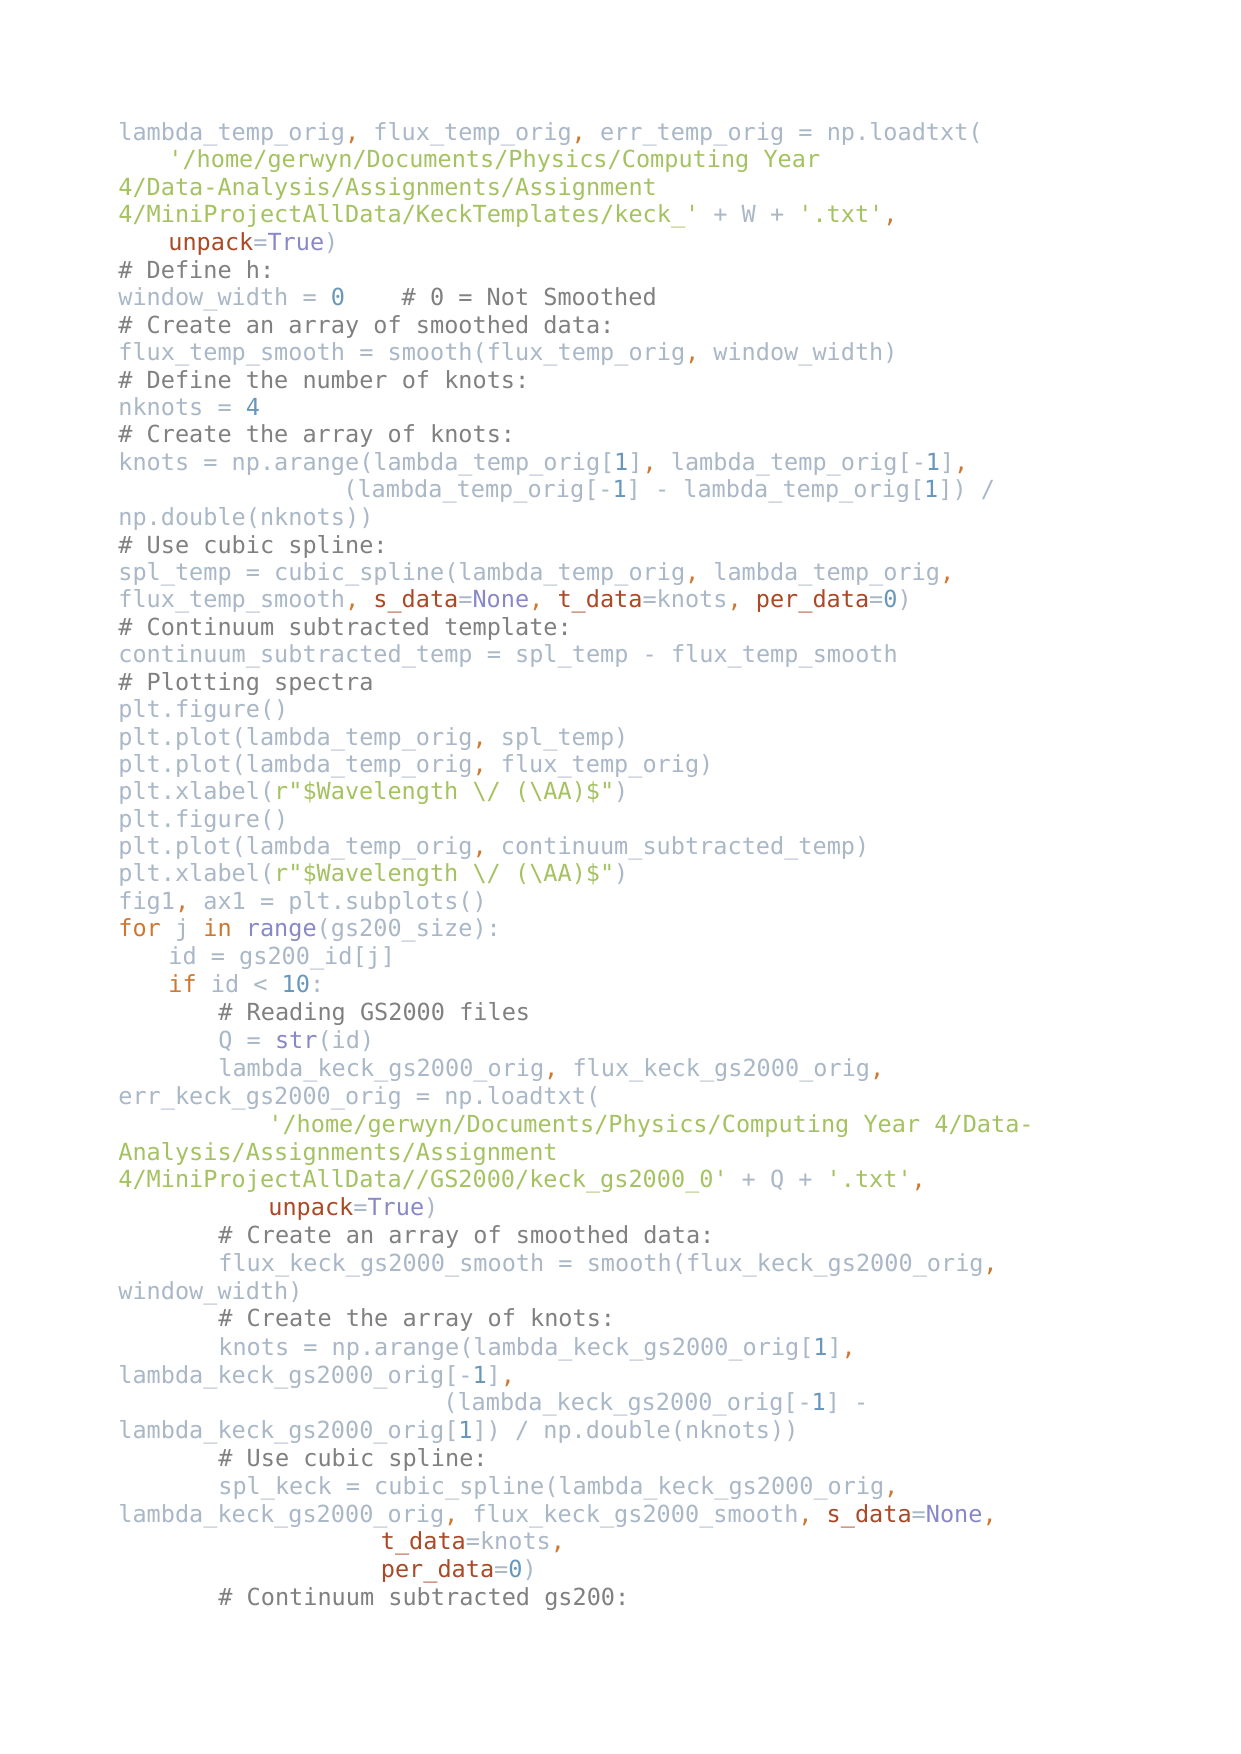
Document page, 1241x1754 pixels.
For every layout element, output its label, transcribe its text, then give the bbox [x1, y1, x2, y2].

text plt.plot(lambda_temp_orig, flux_temp_orig) [118, 750, 1122, 778]
text fig1, ax1 = plt.subplots() [118, 887, 1122, 915]
text lambda_keck_gs2000_orig, flux_keck_gs2000_orig, err_keck_gs2000_orig = np.loadtxt( [118, 1055, 1122, 1110]
text (lambda_temp_orig[-1] - lambda_temp_orig[1]) / np.double(nknots)) [118, 476, 1122, 531]
text for j in range(gs200_size): [118, 915, 1122, 942]
text # Use cubic spline: [118, 531, 1122, 559]
text (lambda_keck_gs2000_orig[-1] - lambda_keck_gs2000_orig[1]) / np.double(nknots)) [118, 1388, 1122, 1444]
text plt.figure() [118, 696, 1122, 723]
text # Continuum subtracted template: [118, 613, 1122, 641]
text lambda_temp_orig, flux_temp_orig, err_temp_orig = np.loadtxt( [118, 118, 1122, 146]
text continuum_subtracted_temp = spl_temp - flux_temp_smooth [118, 641, 1122, 668]
text unpack=True) [118, 1193, 1122, 1221]
text knots = np.arange(lambda_temp_orig[1], lambda_temp_orig[-1], [118, 448, 1122, 476]
text plt.plot(lambda_temp_orig, continuum_subtracted_temp) [118, 833, 1122, 860]
text plt.xlabel(r"$Wavelength \/ (\AA)$") [118, 778, 1122, 805]
text # Continuum subtracted gs200: [118, 1584, 1122, 1612]
text per_data=0) [118, 1556, 1122, 1584]
text # Create an array of smoothed data: [118, 311, 1122, 339]
text flux_keck_gs2000_smooth = smooth(flux_keck_gs2000_orig, window_width) [118, 1249, 1122, 1305]
text '/home/gerwyn/Documents/Physics/Computing Year 4/Data-Analysis/Assignments/Assignment 4/MiniProjectAllData//GS2000/keck_gs2000_0' + Q + '.txt', [118, 1110, 1122, 1193]
text if id < 10: [118, 970, 1122, 998]
text # Create the array of knots: [118, 421, 1122, 448]
text plt.plot(lambda_temp_orig, spl_temp) [118, 723, 1122, 750]
text nknots = 4 [118, 393, 1122, 421]
text # Define the number of knots: [118, 366, 1122, 393]
text # Use cubic spline: [118, 1444, 1122, 1472]
text spl_keck = cubic_spline(lambda_keck_gs2000_orig, lambda_keck_gs2000_orig, flux_keck_gs2000_smooth, s_data=None, [118, 1472, 1122, 1528]
text knots = np.arange(lambda_keck_gs2000_orig[1], lambda_keck_gs2000_orig[-1], [118, 1333, 1122, 1388]
text flux_temp_smooth = smooth(flux_temp_orig, window_width) [118, 339, 1122, 366]
text '/home/gerwyn/Documents/Physics/Computing Year 4/Data-Analysis/Assignments/Assignment 4/MiniProjectAllData/KeckTemplates/keck_' + W + '.txt', [118, 146, 1122, 228]
text plt.xlabel(r"$Wavelength \/ (\AA)$") [118, 860, 1122, 887]
text # Create an array of smoothed data: [118, 1221, 1122, 1249]
text id = gs200_id[j] [118, 942, 1122, 970]
text unpack=True) [118, 228, 1122, 257]
text spl_temp = cubic_spline(lambda_temp_orig, lambda_temp_orig, flux_temp_smooth, s_data=None, t_data=knots, per_data=0) [118, 559, 1122, 613]
text # Define h: [118, 257, 1122, 284]
text # Create the array of knots: [118, 1305, 1122, 1333]
text window_width = 0 # 0 = Not Smoothed [118, 284, 1122, 311]
text plt.figure() [118, 805, 1122, 833]
text Q = str(id) [118, 1027, 1122, 1055]
text # Reading GS2000 files [118, 998, 1122, 1027]
text # Plotting spectra [118, 668, 1122, 696]
text t_data=knots, [118, 1528, 1122, 1556]
